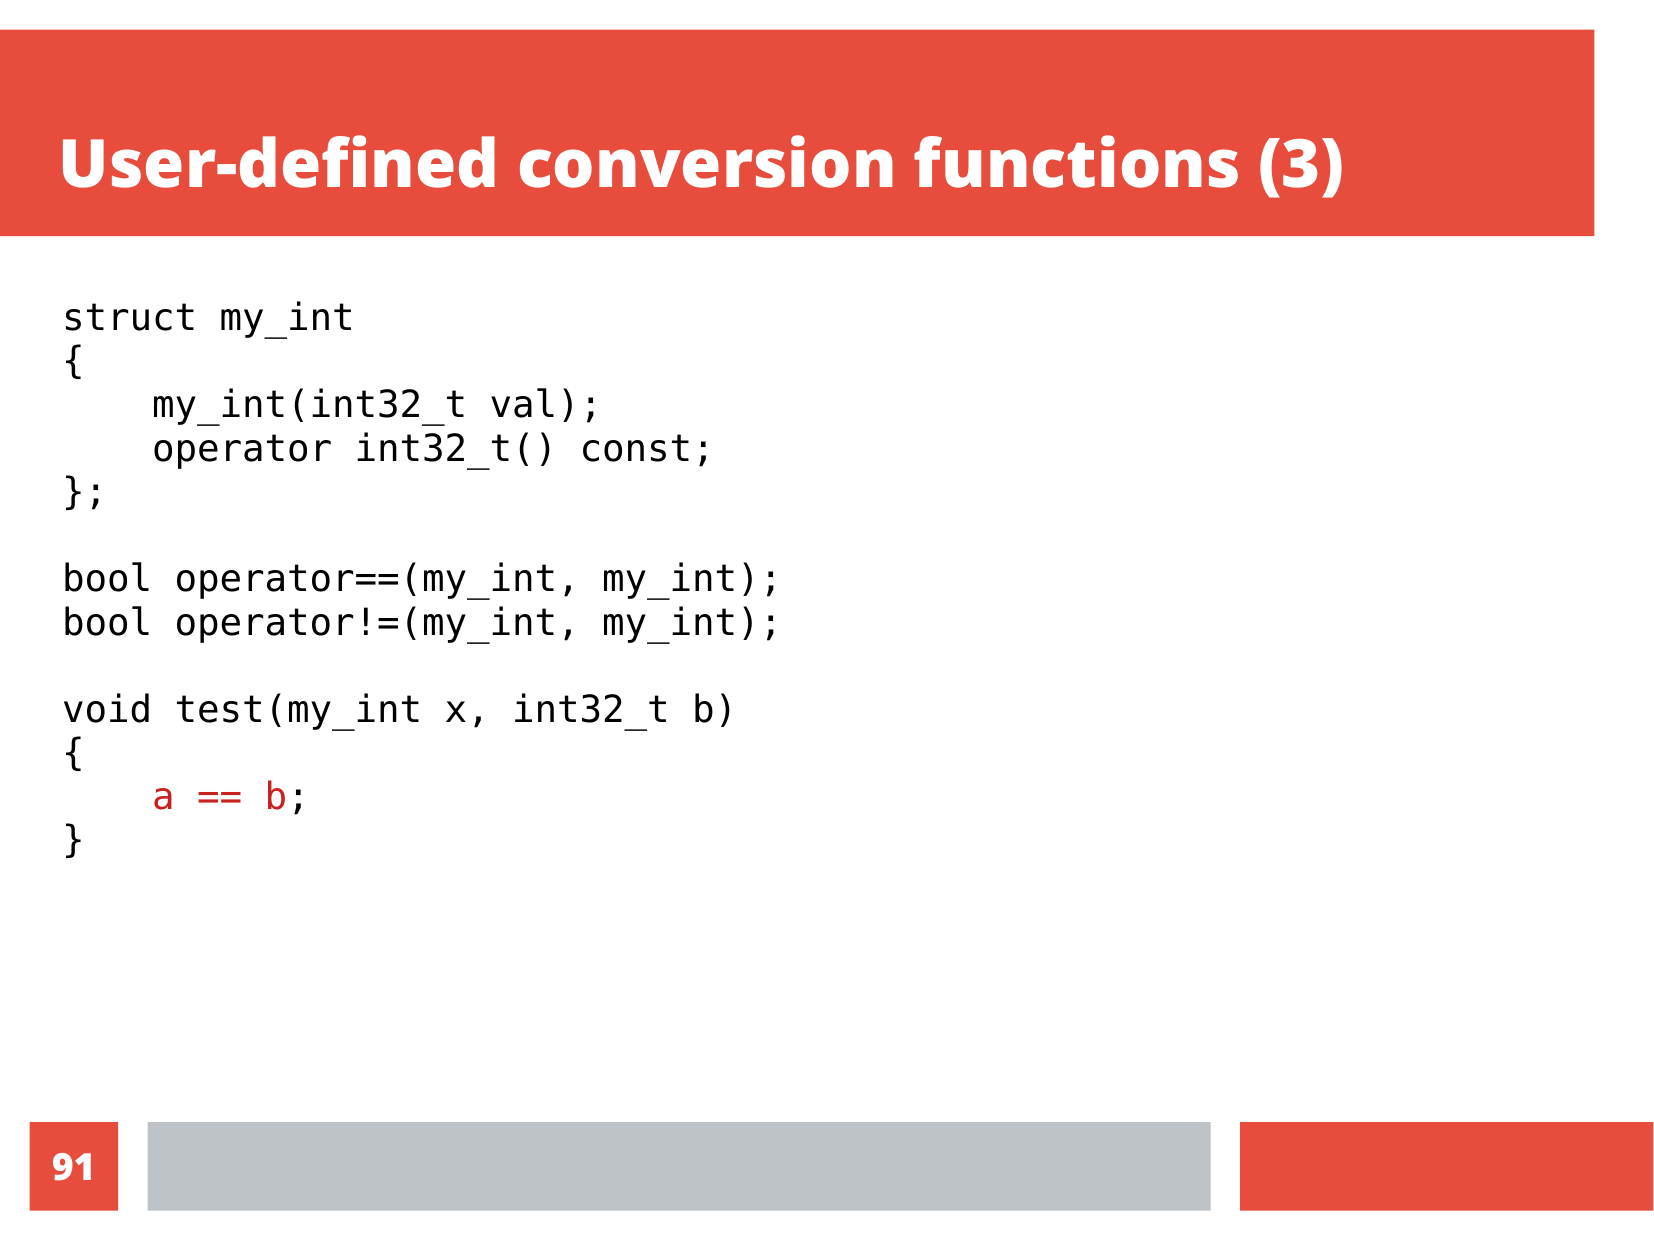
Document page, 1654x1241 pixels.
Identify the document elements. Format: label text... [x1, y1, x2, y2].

text_box struct my_int { my_int(int32_t val); operator int32_t() const; }; bool operator==(my_int, my_int); bool operator!=(my_int, my_int); void test(my_int x, int32_t b) { a == b; } [47, 288, 1048, 1087]
title User-defined conversion functions (3) [59, 59, 1595, 207]
